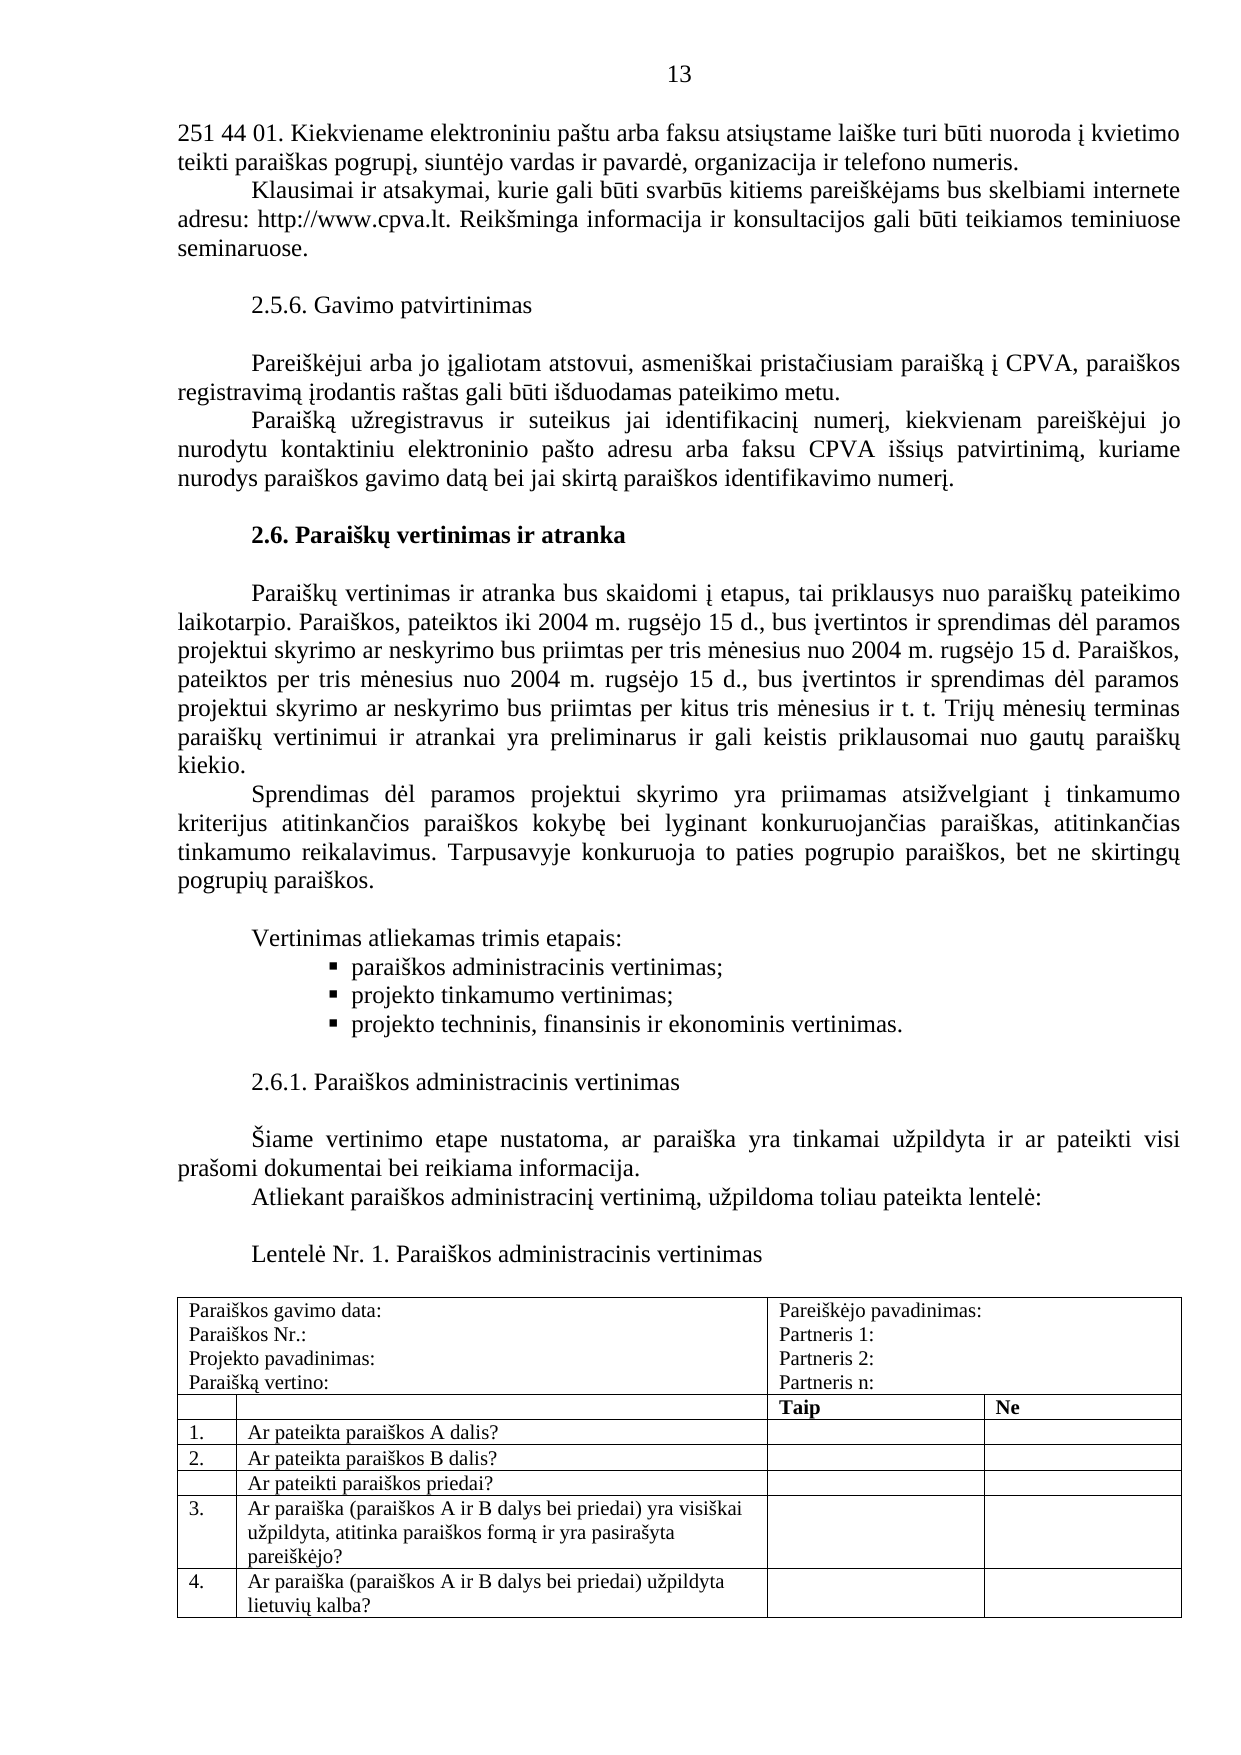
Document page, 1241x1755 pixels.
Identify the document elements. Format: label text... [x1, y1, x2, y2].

text Vertinimas atliekamas trimis etapais: [177, 923, 1181, 952]
table_header Paraiškos gavimo data: Paraiškos Nr.: Projekto pavadinimas: Paraišką vertino: [178, 1298, 767, 1394]
table_cell [985, 1569, 1181, 1617]
table_cell 3. [178, 1496, 236, 1568]
text Šiame vertinimo etape nustatoma, ar paraiška yra tinkamai užpildyta ir ar pateikti visi prašomi dokumentai bei reikiama informacija. [177, 1124, 1181, 1182]
table_cell 2. [178, 1445, 236, 1469]
text paraiškos administracinis vertinimas; [177, 952, 1181, 981]
table_cell [985, 1471, 1181, 1494]
text Lentelė Nr. 1. Paraiškos administracinis vertinimas [177, 1239, 1181, 1268]
table_cell Taip [768, 1395, 984, 1419]
table_cell [768, 1471, 984, 1494]
text 2.5.6. Gavimo patvirtinimas [177, 291, 1181, 319]
table_cell [237, 1395, 767, 1419]
table_cell [768, 1420, 984, 1444]
table_cell Ar pateikta paraiškos B dalis? [237, 1445, 767, 1469]
table_cell Ar pateikti paraiškos priedai? [237, 1471, 767, 1494]
text 2.6. Paraiškų vertinimas ir atranka [177, 521, 1181, 549]
table_cell [985, 1496, 1181, 1568]
table_cell [768, 1569, 984, 1617]
table_cell 4. [178, 1569, 236, 1617]
table_cell 1. [178, 1420, 236, 1444]
text Klausimai ir atsakymai, kurie gali būti svarbūs kitiems pareiškėjams bus skelbiami internete adresu: http://www.cpva.lt. Reikšminga informacija ir konsultacijos gali būti teikiamos teminiuose seminaruose. [177, 176, 1181, 262]
text projekto tinkamumo vertinimas; [177, 981, 1181, 1009]
text 251 44 01. Kiekviename elektroniniu paštu arba faksu atsiųstame laiške turi būti nuoroda į kvietimo teikti paraiškas pogrupį, siuntėjo vardas ir pavardė, organizacija ir telefono numeris. [177, 118, 1181, 176]
table_cell Ar paraiška (paraiškos A ir B dalys bei priedai) užpildyta lietuvių kalba? [237, 1569, 767, 1617]
table_cell Ar paraiška (paraiškos A ir B dalys bei priedai) yra visiškai užpildyta, atitinka paraiškos formą ir yra pasirašyta pareiškėjo? [237, 1496, 767, 1568]
table_cell [985, 1445, 1181, 1469]
text projekto techninis, finansinis ir ekonominis vertinimas. [177, 1009, 1181, 1038]
table_cell Ne [985, 1395, 1181, 1419]
text Paraiškų vertinimas ir atranka bus skaidomi į etapus, tai priklausys nuo paraiškų pateikimo laikotarpio. Paraiškos, pateiktos iki 2004 m. rugsėjo 15 d., bus įvertintos ir sprendimas dėl paramos projektui skyrimo ar neskyrimo bus priimtas per tris mėnesius nuo 2004 m. rugsėjo 15 d. Paraiškos, pateiktos per tris mėnesius nuo 2004 m. rugsėjo 15 d., bus įvertintos ir sprendimas dėl paramos projektui skyrimo ar neskyrimo bus priimtas per kitus tris mėnesius ir t. t. Trijų mėnesių terminas paraiškų vertinimui ir atrankai yra preliminarus ir gali keistis priklausomai nuo gautų paraiškų kiekio. [177, 578, 1181, 779]
text Pareiškėjui arba jo įgaliotam atstovui, asmeniškai pristačiusiam paraišką į CPVA, paraiškos registravimą įrodantis raštas gali būti išduodamas pateikimo metu. [177, 348, 1181, 406]
text 2.6.1. Paraiškos administracinis vertinimas [177, 1067, 1181, 1096]
table_cell [985, 1420, 1181, 1444]
text Atliekant paraiškos administracinį vertinimą, užpildoma toliau pateikta lentelė: [177, 1182, 1181, 1211]
table_cell [768, 1445, 984, 1469]
text Sprendimas dėl paramos projektui skyrimo yra priimamas atsižvelgiant į tinkamumo kriterijus atitinkančios paraiškos kokybę bei lyginant konkuruojančias paraiškas, atitinkančias tinkamumo reikalavimus. Tarpusavyje konkuruoja to paties pogrupio paraiškos, bet ne skirtingų pogrupių paraiškos. [177, 779, 1181, 894]
table_cell [178, 1471, 236, 1494]
table_header Pareiškėjo pavadinimas: Partneris 1: Partneris 2: Partneris n: [768, 1298, 1181, 1394]
table_cell [768, 1496, 984, 1568]
text Paraišką užregistravus ir suteikus jai identifikacinį numerį, kiekvienam pareiškėjui jo nurodytu kontaktiniu elektroninio pašto adresu arba faksu CPVA išsiųs patvirtinimą, kuriame nurodys paraiškos gavimo datą bei jai skirtą paraiškos identifikavimo numerį. [177, 406, 1181, 492]
table_cell Ar pateikta paraiškos A dalis? [237, 1420, 767, 1444]
table_cell [178, 1395, 236, 1419]
